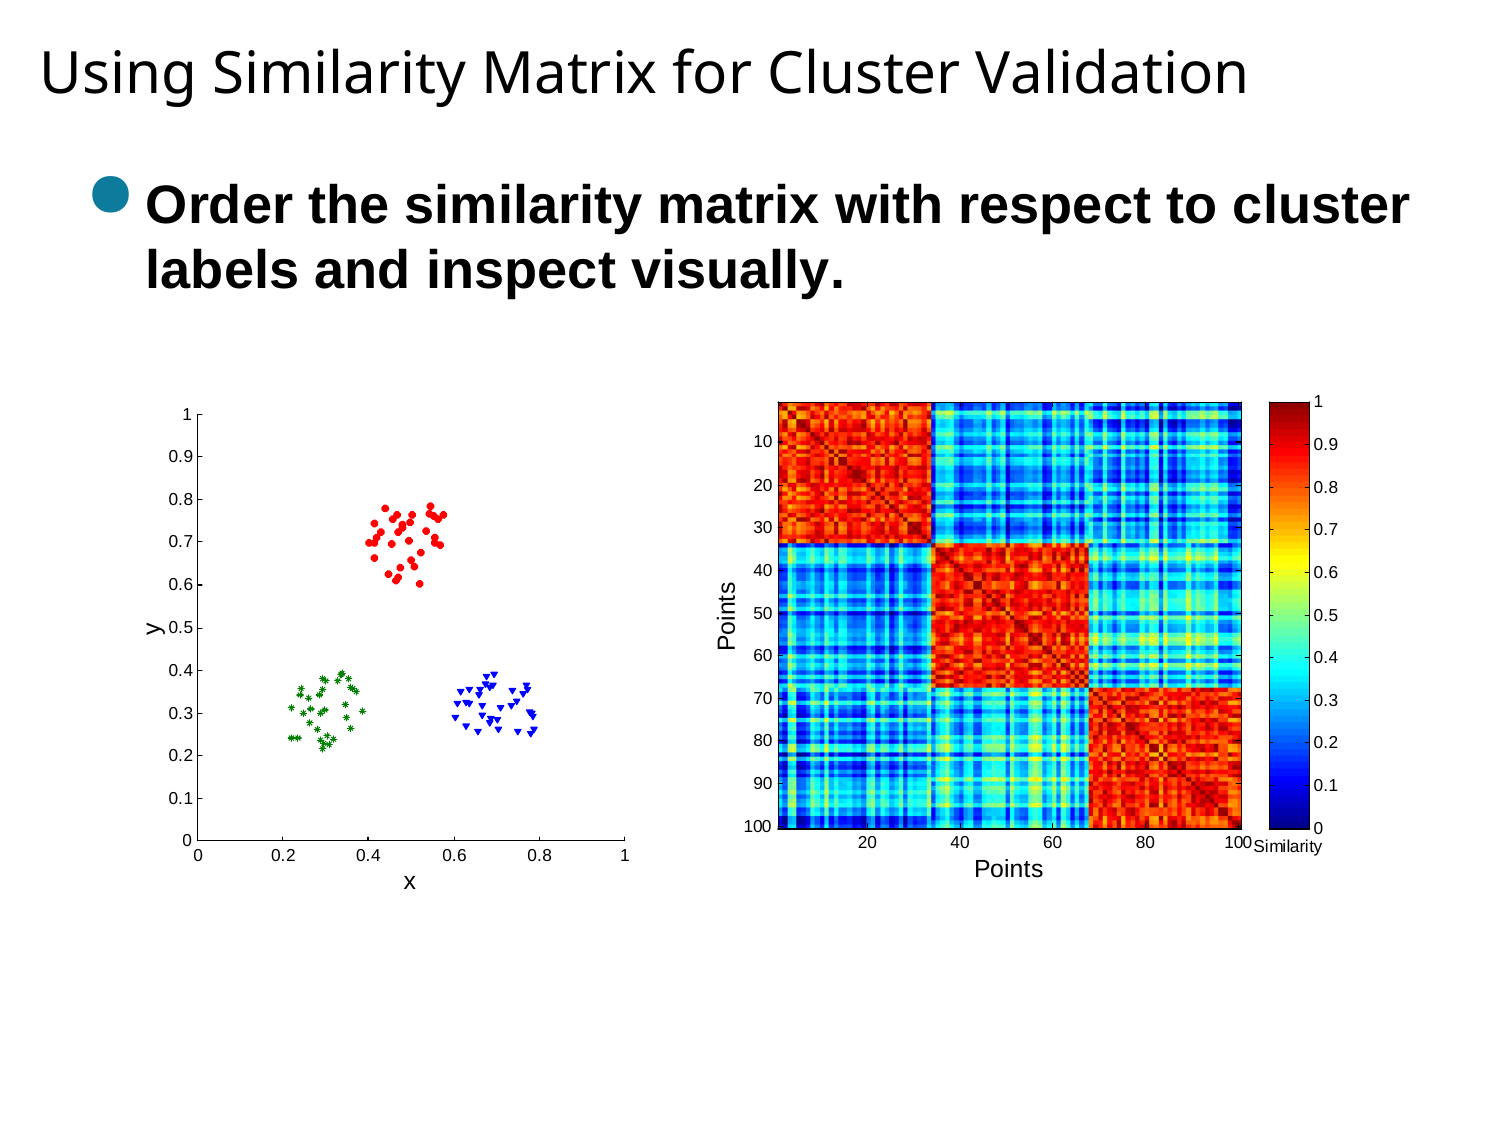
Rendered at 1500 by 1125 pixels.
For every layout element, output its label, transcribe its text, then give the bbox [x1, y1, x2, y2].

picture [50, 362, 1388, 901]
text_box Using Similarity Matrix for Cluster Validation [24, 24, 1451, 113]
text_box Order the similarity matrix with respect to cluster labels and inspect visually. [74, 162, 1463, 1038]
